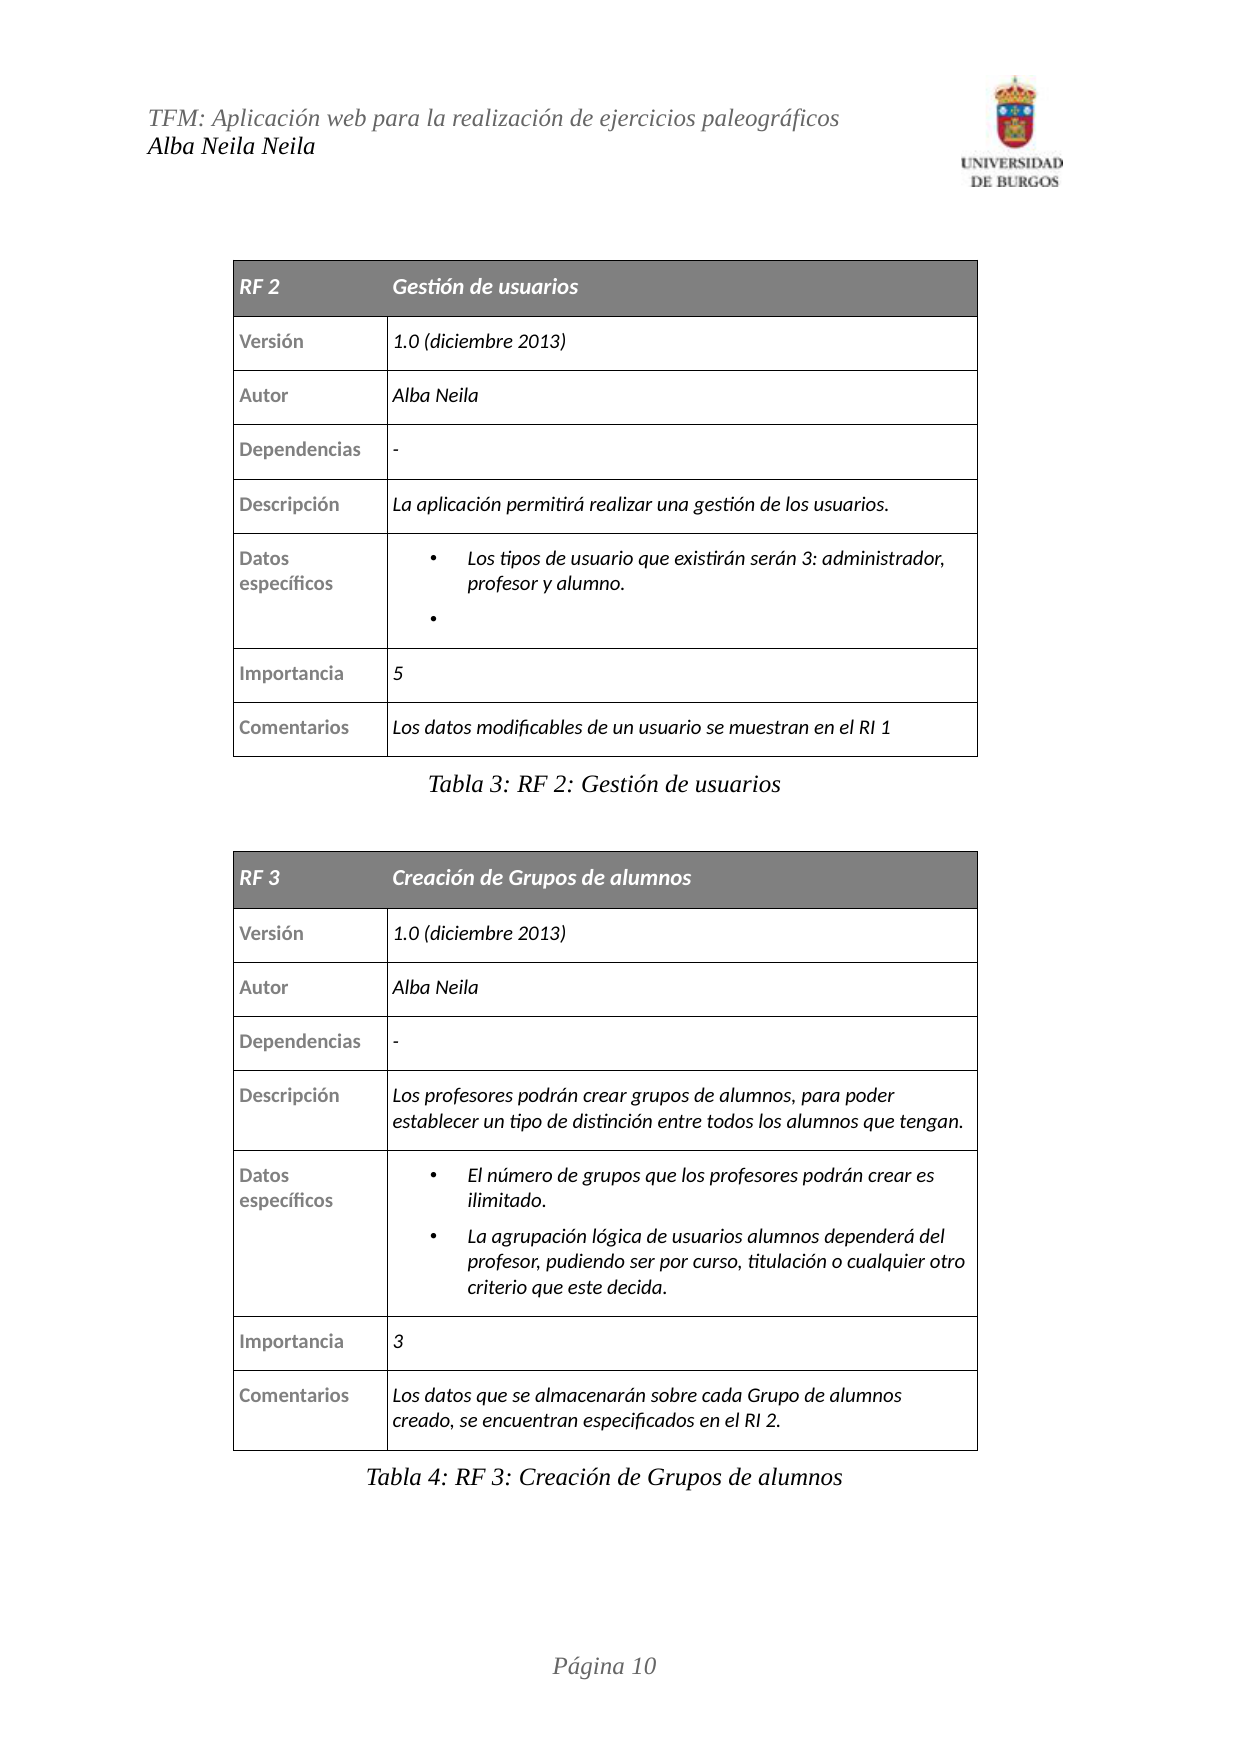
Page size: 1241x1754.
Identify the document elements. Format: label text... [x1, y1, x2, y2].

table_cell Datos específicos [234, 534, 387, 648]
table_cell El número de grupos que los profesores podrán crear es ilimitado. La agrupación lógica de usuarios alumnos dependerá del profesor, pudiendo ser por curso, titulación o cualquier otro criterio que este decida. [388, 1151, 977, 1316]
table_header Gestión de usuarios [387, 261, 977, 316]
table_cell Alba Neila [388, 963, 977, 1016]
table_cell Los tipos de usuario que existirán serán 3: administrador, profesor y alumno. [388, 534, 977, 648]
table_cell Importancia [234, 649, 387, 702]
table_cell Los profesores podrán crear grupos de alumnos, para poder establecer un tipo de distinción entre todos los alumnos que tengan. [388, 1071, 977, 1149]
table_cell - [388, 425, 977, 478]
table_cell Los datos modificables de un usuario se muestran en el RI 1 [388, 703, 977, 756]
table_header Creación de Grupos de alumnos [387, 852, 977, 908]
table_cell 5 [388, 649, 977, 702]
table_header RF 2 [234, 261, 387, 316]
table_cell Datos específicos [234, 1151, 387, 1316]
table_cell 1.0 (diciembre 2013) [388, 317, 977, 370]
picture [961, 75, 1063, 187]
table_cell Autor [234, 371, 387, 424]
table_cell Comentarios [234, 703, 387, 756]
text Tabla 4: RF 3: Creación de Grupos de alumnos [148, 1462, 1063, 1491]
table_cell Dependencias [234, 1017, 387, 1070]
table_cell Descripción [234, 1071, 387, 1149]
table_cell - [388, 1017, 977, 1070]
table_cell Importancia [234, 1317, 387, 1370]
text Tabla 3: RF 2: Gestión de usuarios [148, 769, 1063, 797]
table_header RF 3 [234, 852, 387, 908]
table_cell La aplicación permitirá realizar una gestión de los usuarios. [388, 480, 977, 532]
table_cell Autor [234, 963, 387, 1016]
table_cell Versión [234, 909, 387, 962]
table_cell Alba Neila [388, 371, 977, 424]
table_cell 3 [388, 1317, 977, 1370]
table_cell Comentarios [234, 1371, 387, 1449]
table_cell 1.0 (diciembre 2013) [388, 909, 977, 962]
table_cell Dependencias [234, 425, 387, 478]
table_cell Versión [234, 317, 387, 370]
table_cell Descripción [234, 480, 387, 532]
table_cell Los datos que se almacenarán sobre cada Grupo de alumnos creado, se encuentran especificados en el RI 2. [388, 1371, 977, 1449]
